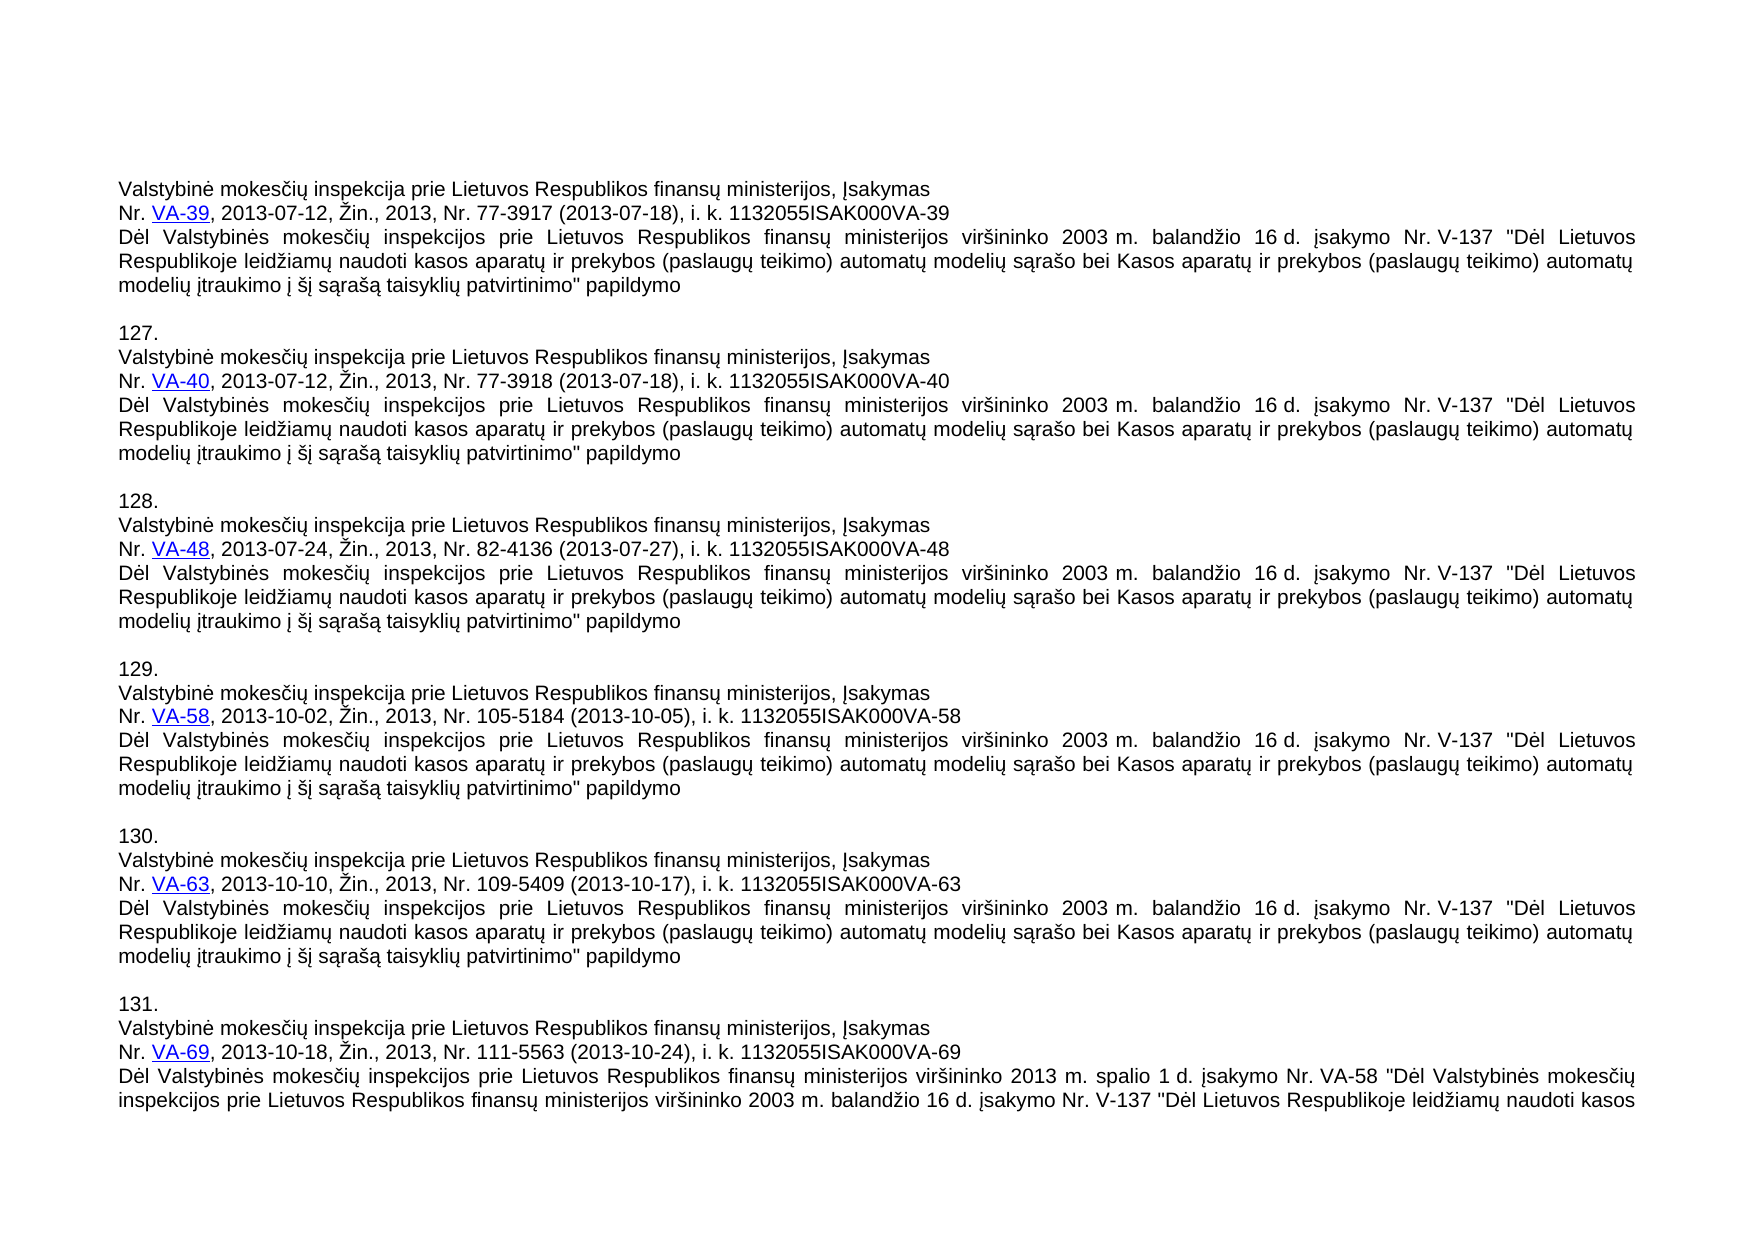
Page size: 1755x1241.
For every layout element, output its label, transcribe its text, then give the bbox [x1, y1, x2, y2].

text Valstybinė mokesčių inspekcija prie Lietuvos Respublikos finansų ministerijos, Įsakymas [118, 345, 1636, 369]
text Valstybinė mokesčių inspekcija prie Lietuvos Respublikos finansų ministerijos, Įsakymas [118, 1016, 1636, 1040]
text 127. [118, 321, 1636, 345]
text Valstybinė mokesčių inspekcija prie Lietuvos Respublikos finansų ministerijos, Įsakymas [118, 177, 1636, 201]
text Dėl Valstybinės mokesčių inspekcijos prie Lietuvos Respublikos finansų ministerijos viršininko 2003 m. balandžio 16 d. įsakymo Nr. V-137 "Dėl Lietuvos Respublikoje leidžiamų naudoti kasos aparatų ir prekybos (paslaugų teikimo) automatų modelių sąrašo bei Kasos aparatų ir prekybos (paslaugų teikimo) automatų modelių įtraukimo į šį sąrašą taisyklių patvirtinimo" papildymo [118, 225, 1636, 297]
text Nr. VA-58, 2013-10-02, Žin., 2013, Nr. 105-5184 (2013-10-05), i. k. 1132055ISAK000VA-58 [118, 704, 1636, 728]
text 130. [118, 824, 1636, 848]
text Nr. VA-63, 2013-10-10, Žin., 2013, Nr. 109-5409 (2013-10-17), i. k. 1132055ISAK000VA-63 [118, 872, 1636, 896]
text Dėl Valstybinės mokesčių inspekcijos prie Lietuvos Respublikos finansų ministerijos viršininko 2013 m. spalio 1 d. įsakymo Nr. VA-58 "Dėl Valstybinės mokesčių inspekcijos prie Lietuvos Respublikos finansų ministerijos viršininko 2003 m. balandžio 16 d. įsakymo Nr. V-137 "Dėl Lietuvos Respublikoje leidžiamų naudoti kasos [118, 1064, 1636, 1112]
text Nr. VA-69, 2013-10-18, Žin., 2013, Nr. 111-5563 (2013-10-24), i. k. 1132055ISAK000VA-69 [118, 1040, 1636, 1064]
text Nr. VA-48, 2013-07-24, Žin., 2013, Nr. 82-4136 (2013-07-27), i. k. 1132055ISAK000VA-48 [118, 537, 1636, 561]
text Valstybinė mokesčių inspekcija prie Lietuvos Respublikos finansų ministerijos, Įsakymas [118, 680, 1636, 704]
text 128. [118, 489, 1636, 513]
text Valstybinė mokesčių inspekcija prie Lietuvos Respublikos finansų ministerijos, Įsakymas [118, 848, 1636, 872]
text 131. [118, 992, 1636, 1016]
text Dėl Valstybinės mokesčių inspekcijos prie Lietuvos Respublikos finansų ministerijos viršininko 2003 m. balandžio 16 d. įsakymo Nr. V-137 "Dėl Lietuvos Respublikoje leidžiamų naudoti kasos aparatų ir prekybos (paslaugų teikimo) automatų modelių sąrašo bei Kasos aparatų ir prekybos (paslaugų teikimo) automatų modelių įtraukimo į šį sąrašą taisyklių patvirtinimo" papildymo [118, 561, 1636, 632]
text Nr. VA-40, 2013-07-12, Žin., 2013, Nr. 77-3918 (2013-07-18), i. k. 1132055ISAK000VA-40 [118, 369, 1636, 393]
text 129. [118, 656, 1636, 680]
text Valstybinė mokesčių inspekcija prie Lietuvos Respublikos finansų ministerijos, Įsakymas [118, 513, 1636, 537]
text Dėl Valstybinės mokesčių inspekcijos prie Lietuvos Respublikos finansų ministerijos viršininko 2003 m. balandžio 16 d. įsakymo Nr. V-137 "Dėl Lietuvos Respublikoje leidžiamų naudoti kasos aparatų ir prekybos (paslaugų teikimo) automatų modelių sąrašo bei Kasos aparatų ir prekybos (paslaugų teikimo) automatų modelių įtraukimo į šį sąrašą taisyklių patvirtinimo" papildymo [118, 728, 1636, 800]
text Dėl Valstybinės mokesčių inspekcijos prie Lietuvos Respublikos finansų ministerijos viršininko 2003 m. balandžio 16 d. įsakymo Nr. V-137 "Dėl Lietuvos Respublikoje leidžiamų naudoti kasos aparatų ir prekybos (paslaugų teikimo) automatų modelių sąrašo bei Kasos aparatų ir prekybos (paslaugų teikimo) automatų modelių įtraukimo į šį sąrašą taisyklių patvirtinimo" papildymo [118, 393, 1636, 465]
text Dėl Valstybinės mokesčių inspekcijos prie Lietuvos Respublikos finansų ministerijos viršininko 2003 m. balandžio 16 d. įsakymo Nr. V-137 "Dėl Lietuvos Respublikoje leidžiamų naudoti kasos aparatų ir prekybos (paslaugų teikimo) automatų modelių sąrašo bei Kasos aparatų ir prekybos (paslaugų teikimo) automatų modelių įtraukimo į šį sąrašą taisyklių patvirtinimo" papildymo [118, 896, 1636, 968]
text Nr. VA-39, 2013-07-12, Žin., 2013, Nr. 77-3917 (2013-07-18), i. k. 1132055ISAK000VA-39 [118, 201, 1636, 225]
